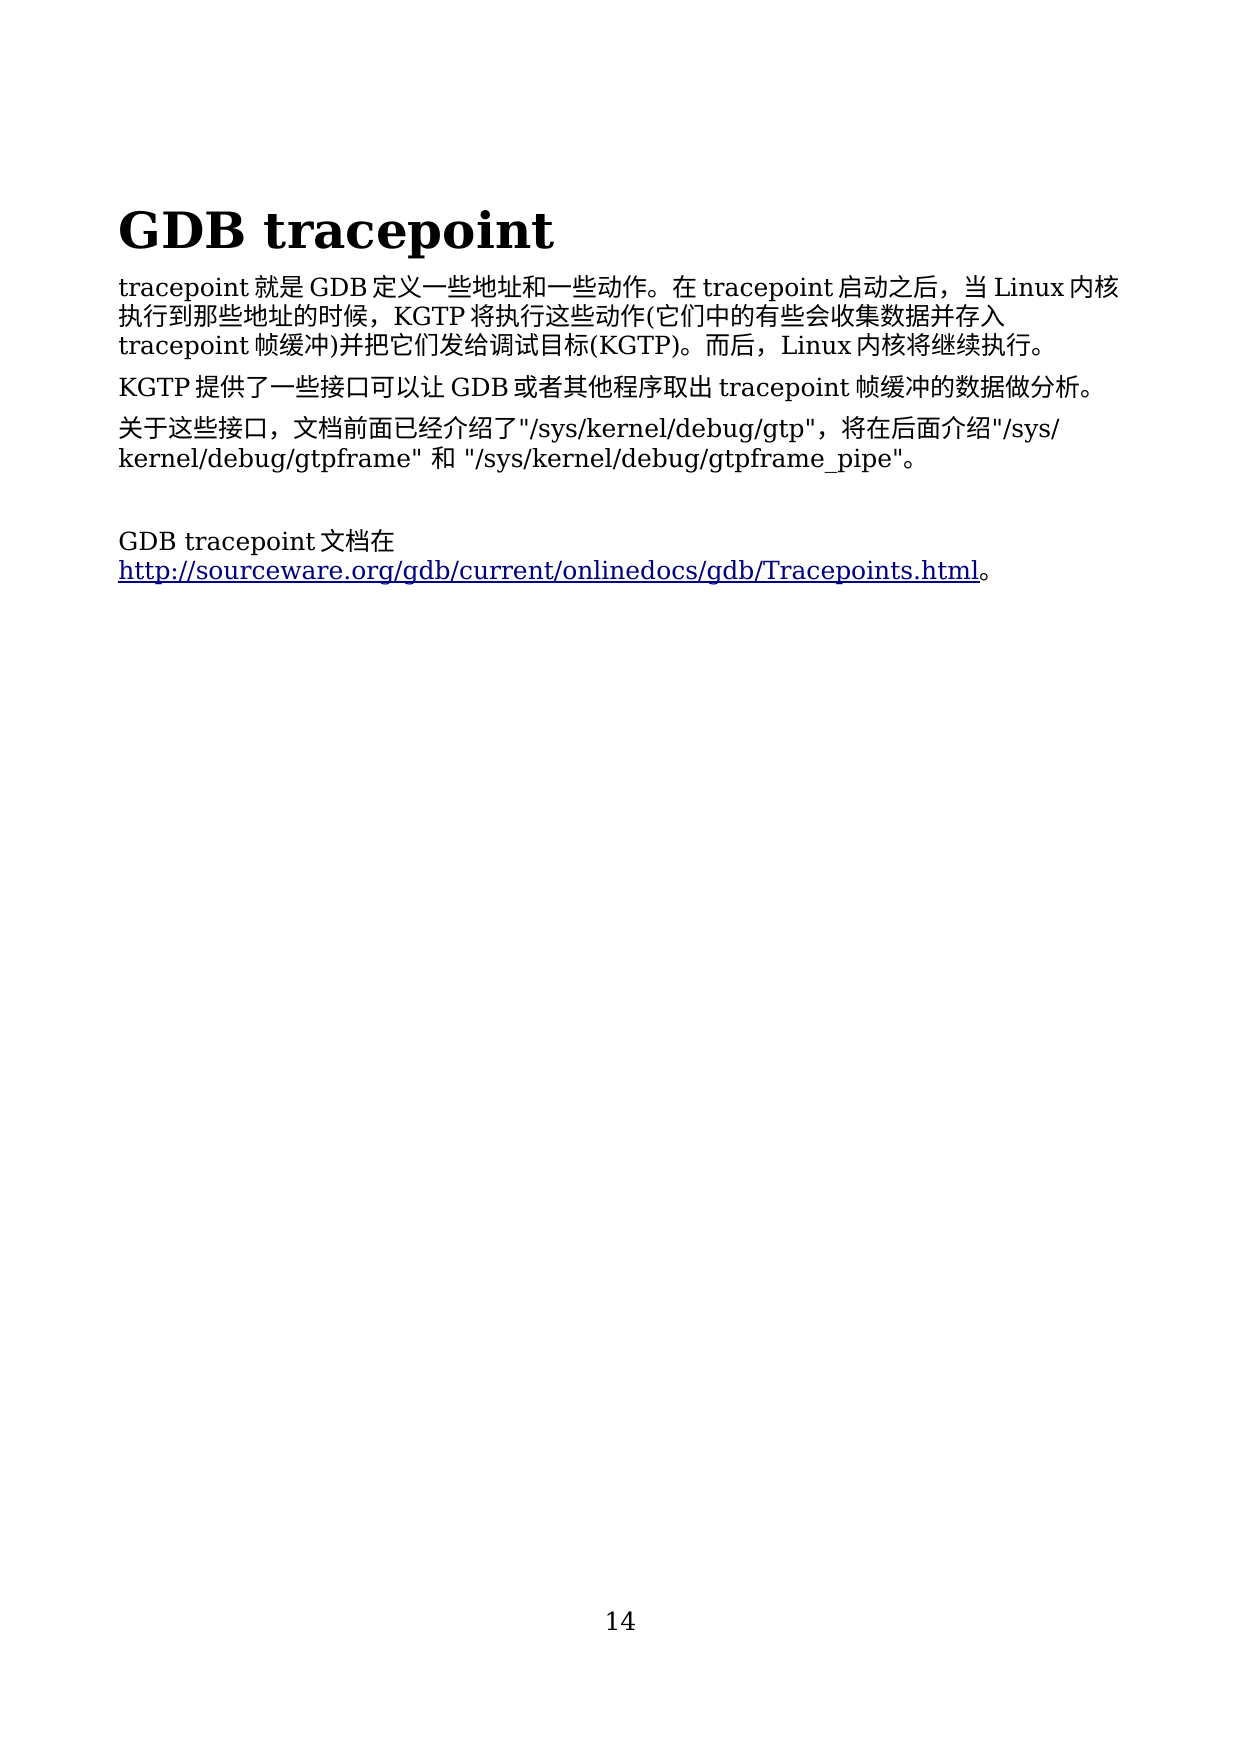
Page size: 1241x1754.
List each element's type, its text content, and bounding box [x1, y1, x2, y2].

text tracepoint就是GDB定义一些地址和一些动作。在tracepoint启动之后，当Linux内核执行到那些地址的时候，KGTP将执行这些动作(它们中的有些会收集数据并存入tracepoint帧缓冲)并把它们发给调试目标(KGTP)。而后，Linux内核将继续执行。 [118, 273, 1122, 361]
subtitle GDB tracepoint [118, 202, 1122, 261]
text KGTP提供了一些接口可以让GDB或者其他程序取出tracepoint帧缓冲的数据做分析。 [118, 373, 1122, 402]
text GDB tracepoint文档在 http://sourceware.org/gdb/current/onlinedocs/gdb/Tracepoints.html。 [118, 527, 1122, 586]
text 关于这些接口，文档前面已经介绍了"/sys/kernel/debug/gtp"，将在后面介绍"/sys/kernel/debug/gtpframe" 和 "/sys/kernel/debug/gtpframe_pipe"。 [118, 415, 1122, 473]
